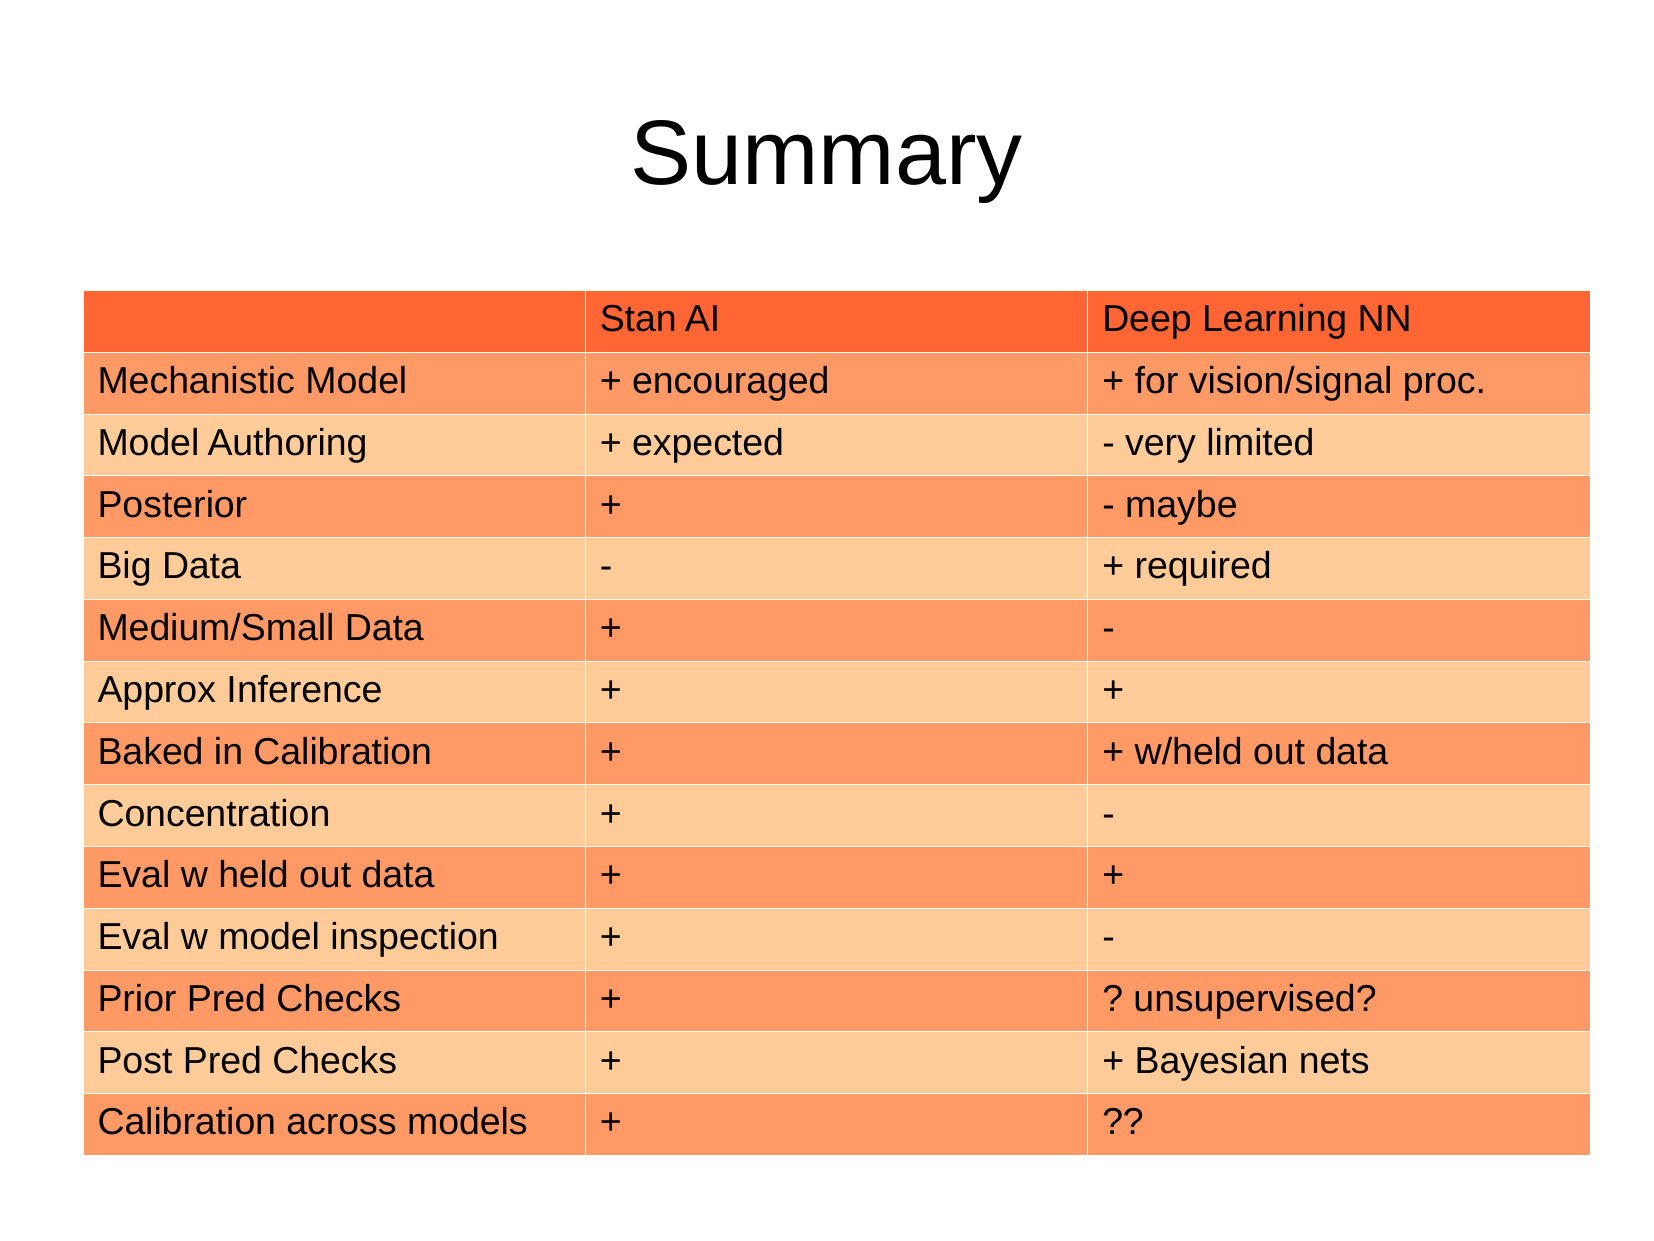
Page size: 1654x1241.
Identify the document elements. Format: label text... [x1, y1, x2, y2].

table_cell Posterior [84, 476, 585, 537]
table_cell + [586, 476, 1087, 537]
table_cell + [586, 1094, 1087, 1155]
table_cell ? unsupervised? [1088, 971, 1590, 1031]
table_cell + [586, 909, 1087, 970]
table_cell + [586, 971, 1087, 1031]
table_header Stan AI [586, 291, 1087, 352]
table_cell + encouraged [586, 353, 1087, 414]
table_cell + required [1088, 538, 1590, 599]
table_cell Big Data [84, 538, 585, 599]
table_header Deep Learning NN [1088, 291, 1590, 352]
table_cell + [586, 1032, 1087, 1093]
table_cell + [1088, 662, 1590, 722]
table_cell + [586, 847, 1087, 908]
table_cell Eval w model inspection [84, 909, 585, 970]
table_cell + [586, 600, 1087, 661]
table_cell + for vision/signal proc. [1088, 353, 1590, 414]
table_cell ?? [1088, 1094, 1590, 1155]
table_cell + Bayesian nets [1088, 1032, 1590, 1093]
table_cell Calibration across models [84, 1094, 585, 1155]
table_cell Model Authoring [84, 415, 585, 475]
table_cell Concentration [84, 785, 585, 846]
table_cell - [1088, 600, 1590, 661]
table_cell + [586, 785, 1087, 846]
table_header [84, 291, 585, 352]
table_cell + w/held out data [1088, 723, 1590, 784]
table_cell + [586, 662, 1087, 722]
table_cell - very limited [1088, 415, 1590, 475]
title Summary [82, 49, 1571, 257]
table_cell + [586, 723, 1087, 784]
table_cell - [1088, 785, 1590, 846]
table_cell Mechanistic Model [84, 353, 585, 414]
table_cell Prior Pred Checks [84, 971, 585, 1031]
table_cell Post Pred Checks [84, 1032, 585, 1093]
table_cell - maybe [1088, 476, 1590, 537]
table_cell Eval w held out data [84, 847, 585, 908]
table_cell Medium/Small Data [84, 600, 585, 661]
table_cell + expected [586, 415, 1087, 475]
table_cell Baked in Calibration [84, 723, 585, 784]
table_cell - [586, 538, 1087, 599]
table_cell - [1088, 909, 1590, 970]
table_cell + [1088, 847, 1590, 908]
table_cell Approx Inference [84, 662, 585, 722]
